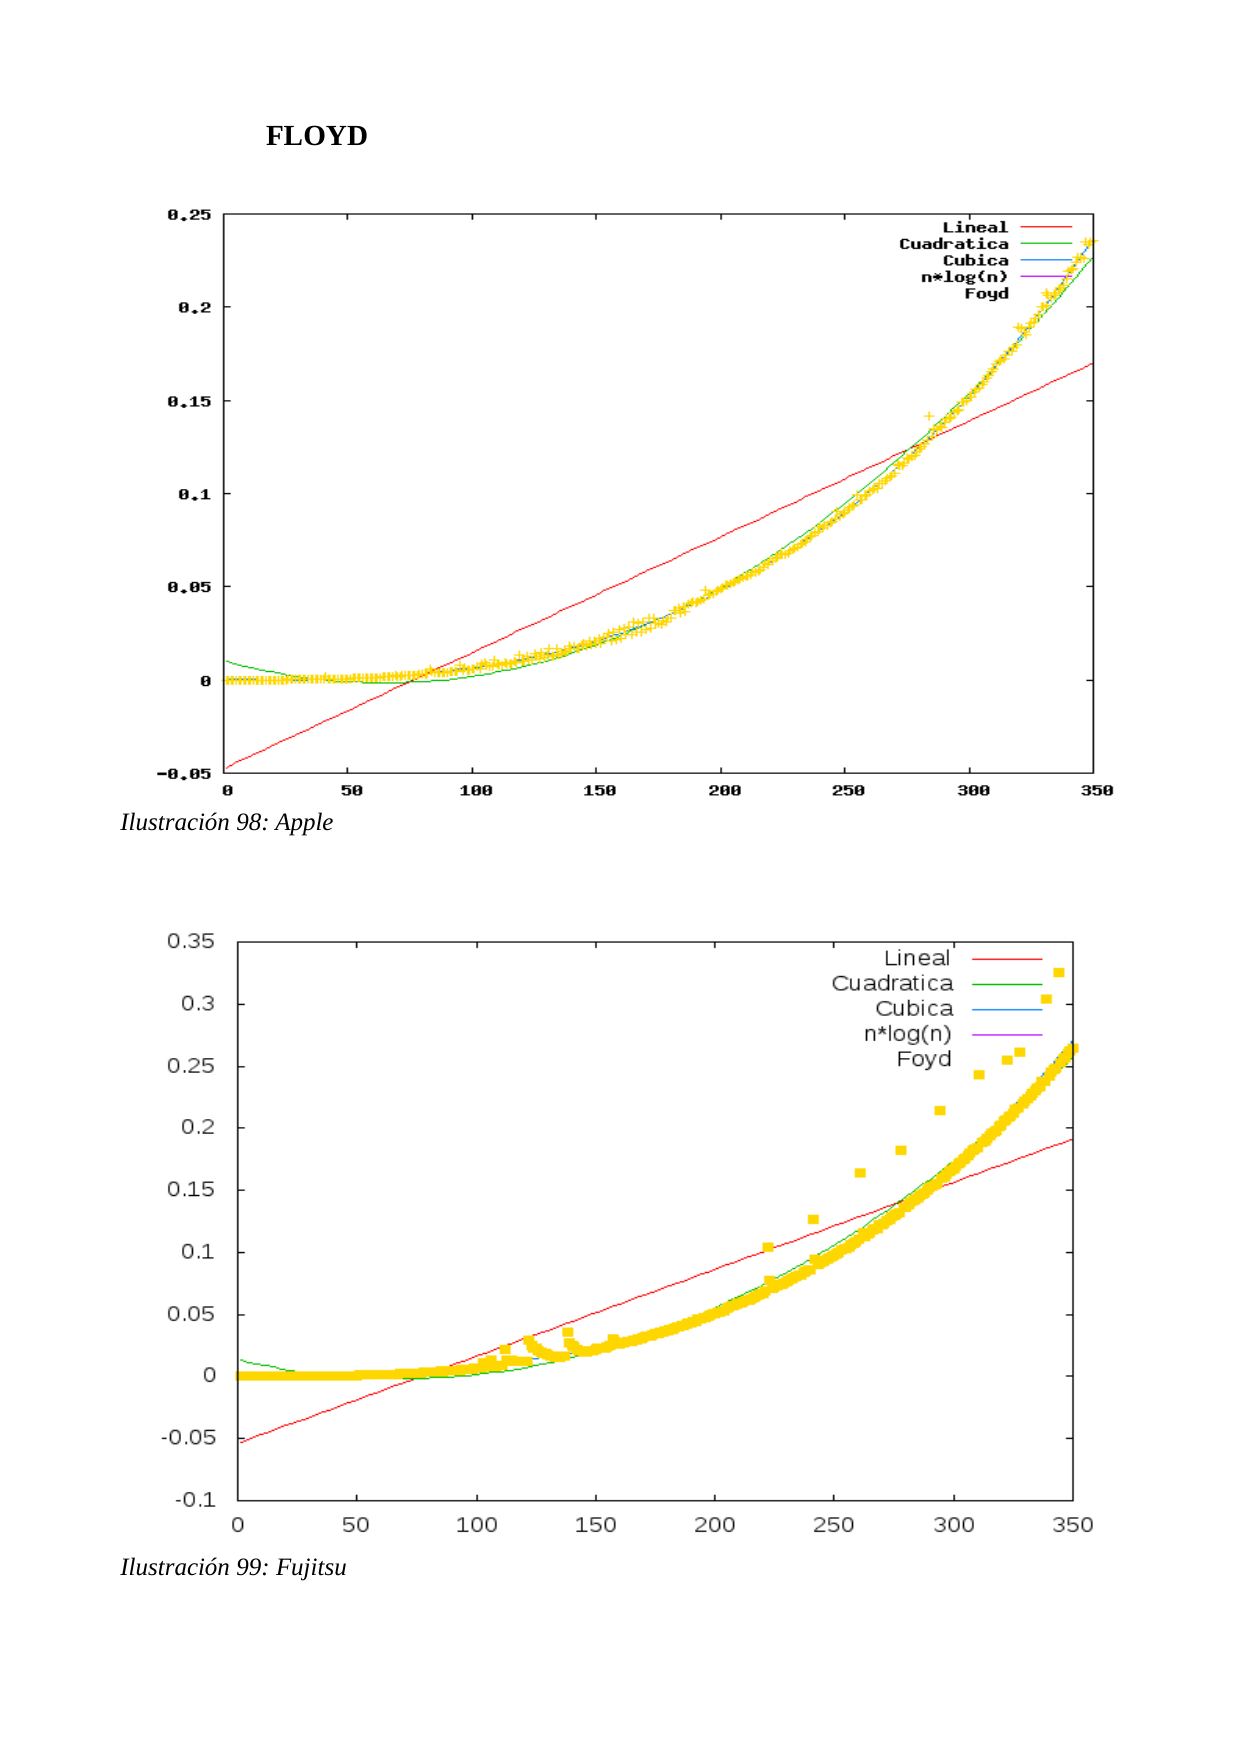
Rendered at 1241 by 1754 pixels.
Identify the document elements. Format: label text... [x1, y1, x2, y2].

picture [120, 197, 1121, 807]
text FLOYD [118, 118, 1122, 152]
picture [120, 915, 1121, 1552]
text Ilustración 98: Apple [120, 807, 1120, 836]
text Ilustración 99: Fujitsu [120, 1552, 1120, 1581]
